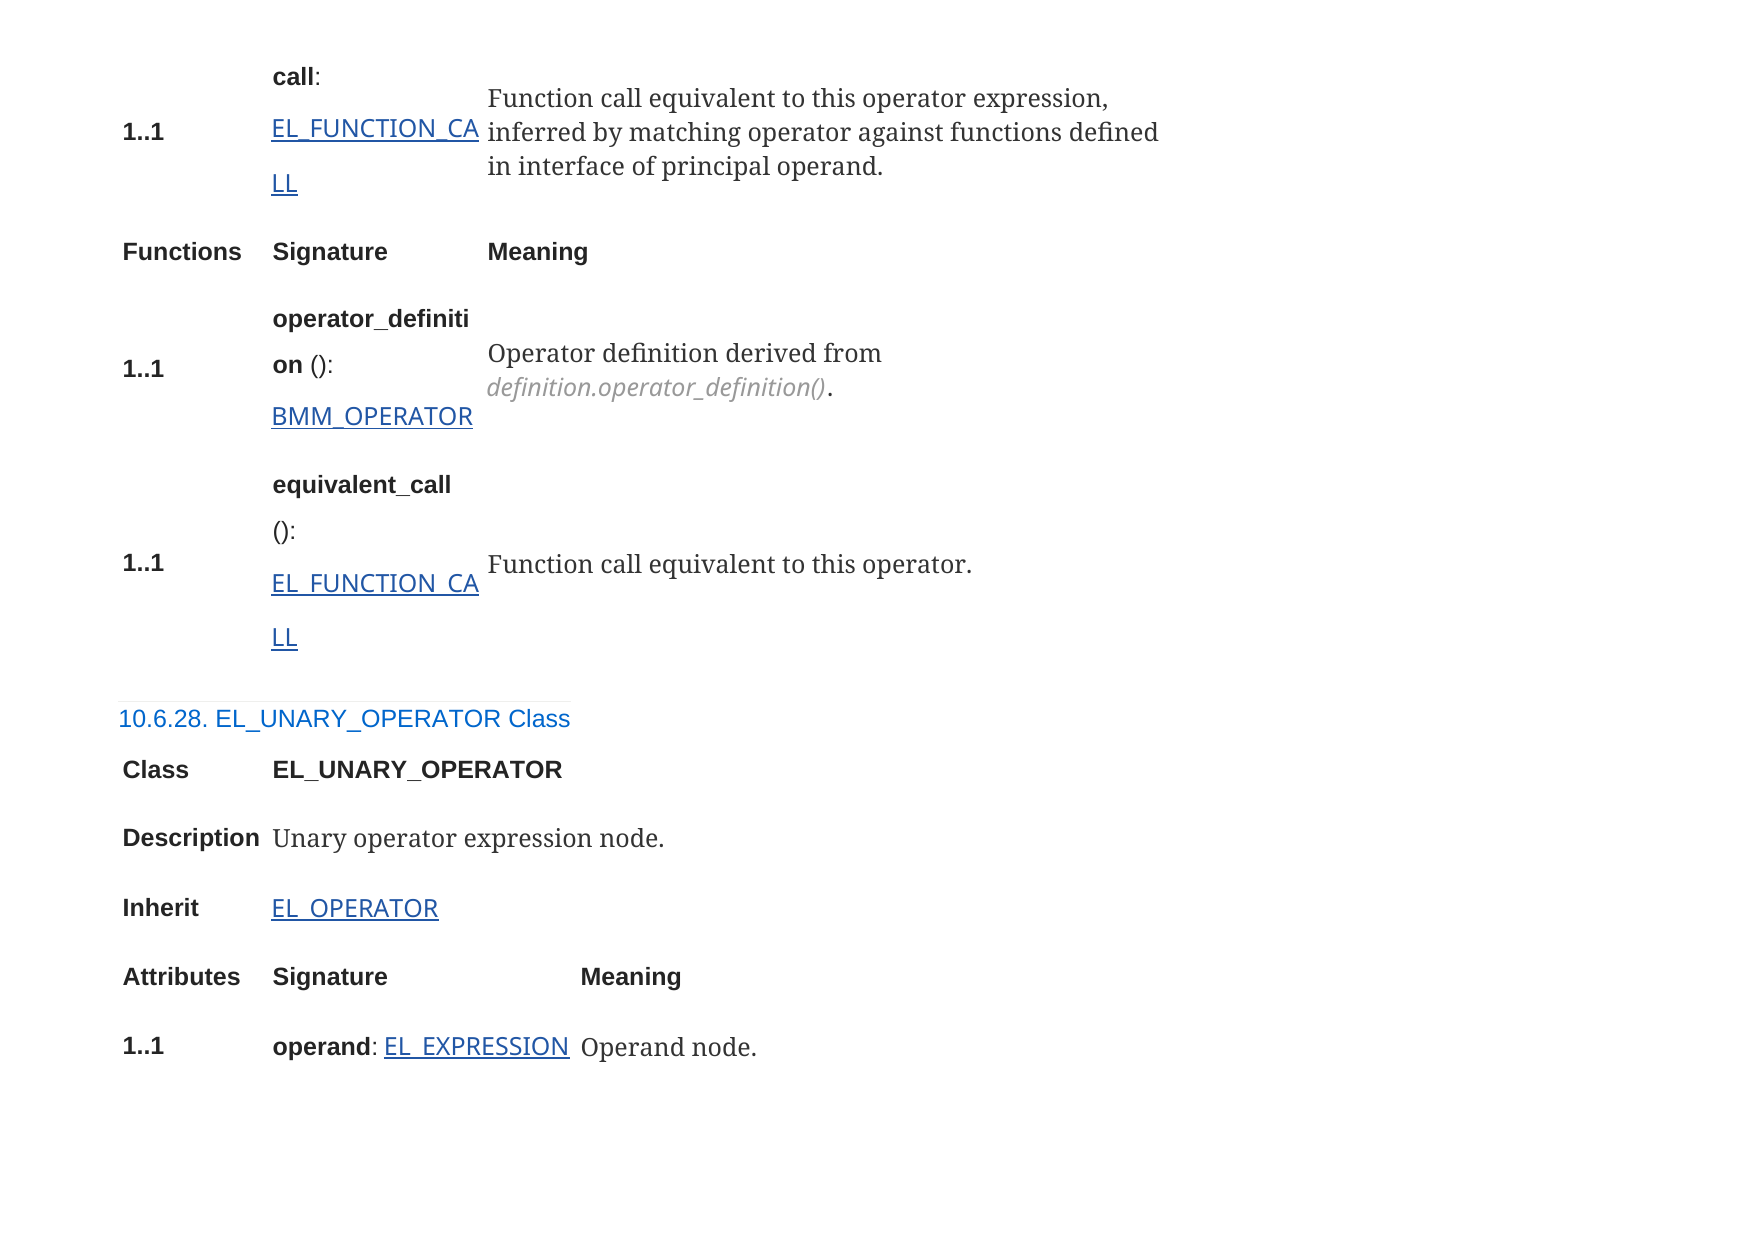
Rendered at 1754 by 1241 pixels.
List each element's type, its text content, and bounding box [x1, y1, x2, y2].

table_cell call: EL_FUNCTION_CALL [268, 59, 483, 234]
table_cell Operator definition derived from definition.operator_definition(). [483, 301, 1181, 467]
table_cell Meaning [483, 234, 1181, 301]
table_cell Function call equivalent to this operator expression, inferred by matching operator against functions defined in interface of principal operand. [483, 59, 1181, 234]
table_cell operator_definition (): BMM_OPERATOR [268, 301, 483, 467]
table_cell Function call equivalent to this operator. [483, 468, 1181, 689]
table_cell Functions [118, 234, 268, 301]
table_cell 1..1 [118, 59, 268, 234]
table_cell Unary operator expression node. [268, 818, 770, 888]
table_cell Meaning [576, 959, 770, 1026]
table_cell EL_OPERATOR [268, 888, 770, 959]
table_cell Signature [268, 234, 483, 301]
table_cell equivalent_call (): EL_FUNCTION_CALL [268, 468, 483, 689]
table_cell Attributes [118, 959, 268, 1026]
table_header Class [118, 752, 268, 818]
table_cell 1..1 [118, 1026, 268, 1097]
table_cell Inherit [118, 888, 268, 959]
table_cell Signature [268, 959, 576, 1026]
table_cell Description [118, 818, 268, 888]
subtitle 10.6.28. EL_UNARY_OPERATOR Class [118, 701, 1695, 733]
table_header EL_UNARY_OPERATOR [268, 752, 770, 818]
table_cell 1..1 [118, 468, 268, 689]
table_cell operand: EL_EXPRESSION [268, 1026, 576, 1097]
table_cell Operand node. [576, 1026, 770, 1097]
table_cell 1..1 [118, 301, 268, 467]
